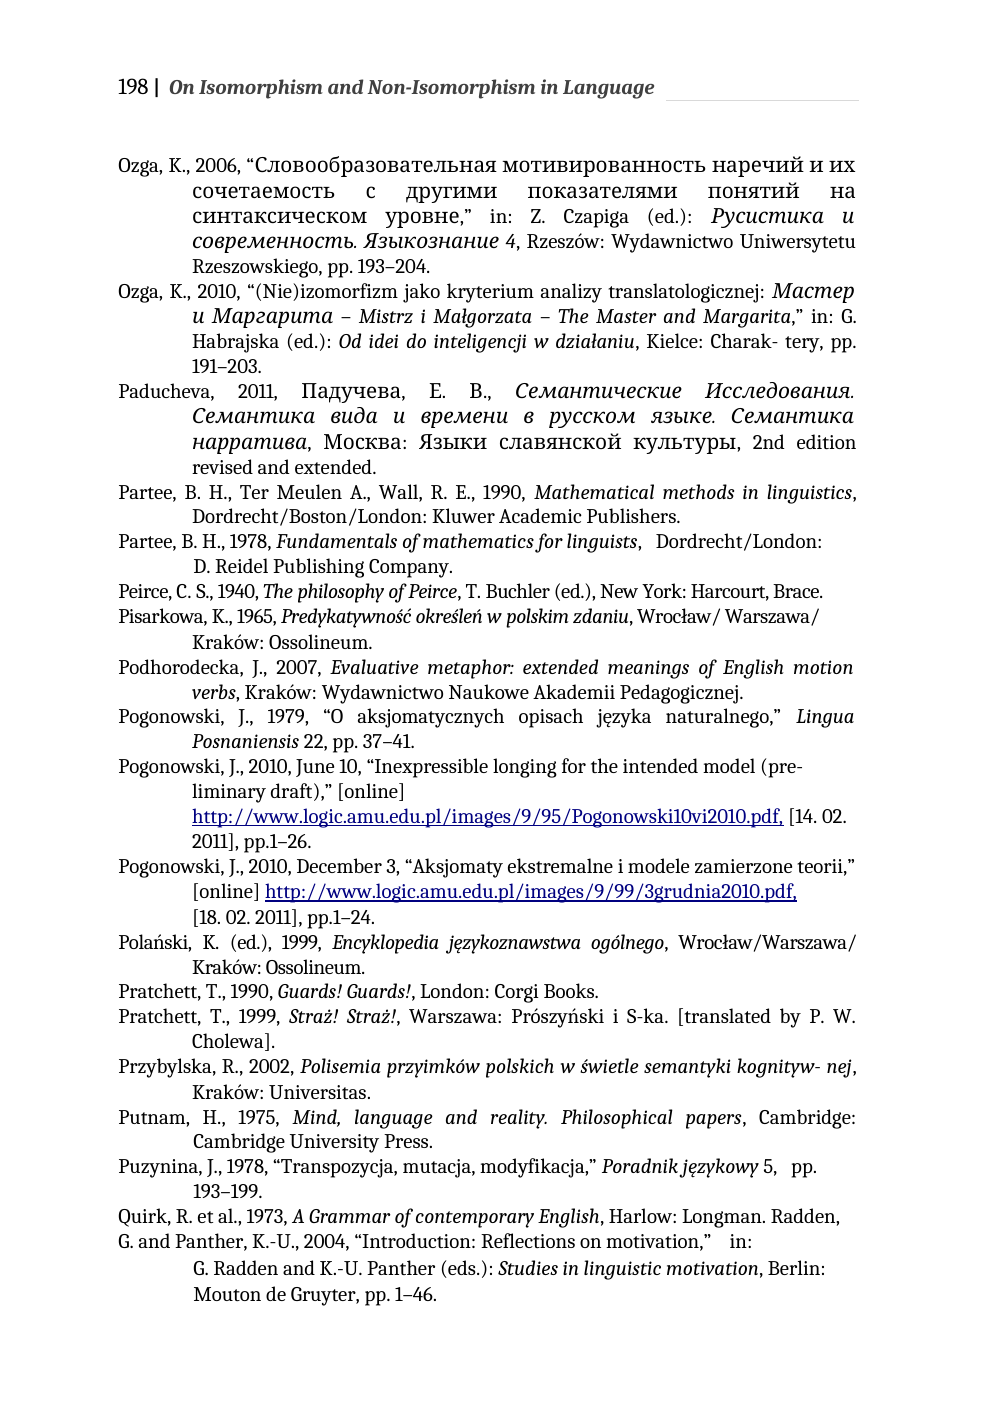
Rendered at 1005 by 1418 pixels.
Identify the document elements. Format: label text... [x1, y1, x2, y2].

text D. Reidel Publishing Company. [193, 555, 871, 579]
text G. Radden and K.-U. Panther (eds.): Studies in linguistic motivation, Berlin: Mouton de Gruyter, pp. 1–46. [193, 1256, 871, 1306]
text Partee, B. H., Ter Meulen A., Wall, R. E., 1990, Mathematical methods in linguistics, Dordrecht/Boston/London: Kluwer Academic Publishers. [118, 481, 857, 529]
text Peirce, C. S., 1940, The philosophy of Peirce, T. Buchler (ed.), New York: Harcourt, Brace. Pisarkowa, K., 1965, Predykatywność określeń w polskim zdaniu, Wrocław/ Warszawa/ [118, 580, 871, 629]
text Paducheva, 2011, Падучева, Е. В., Семантические Исследования. Семантика вида и времени в русском языке. Семантика нарратива, Москва: Языки славянской культуры, 2nd edition revised and extended. [118, 380, 857, 479]
text Ozga, K., 2006, “Словообразовательная мотивированность наречий и их сочетаемость с другими показателями понятий на синтаксическом уровне,” in: Z. Czapiga (ed.): Русистика и современность. Языкознание 4, Rzeszów: Wydawnictwo Uniwersytetu Rzeszowskiego, pp. 193–204. [118, 154, 856, 278]
text Kraków: Ossolineum. [192, 630, 871, 654]
text [18. 02. 2011], pp.1–24. [192, 906, 871, 929]
text Ozga, K., 2010, “(Nie)izomorfizm jako kryterium analizy translatologicznej: Мастер и Маргарита – Mistrz i Małgorzata – The Master and Margarita,” in: G. Habrajska (ed.): Od idei do inteligencji w działaniu, Kielce: Charak- tery, pp. 191–203. [118, 280, 857, 379]
text Polański, K. (ed.), 1999, Encyklopedia językoznawstwa ogólnego, Wrocław/Warszawa/ Kraków: Ossolineum. [118, 931, 857, 979]
text 193–199. [193, 1180, 871, 1204]
text Puzynina, J., 1978, “Transpozycja, mutacja, modyfikacja,” Poradnik językowy 5, pp. [118, 1155, 871, 1179]
text Pratchett, T., 1990, Guards! Guards!, London: Corgi Books. [118, 980, 871, 1004]
text Quirk, R. et al., 1973, A Grammar of contemporary English, Harlow: Longman. Radden, G. and Panther, K.-U., 2004, “Introduction: Reflections on motivation,” in: [118, 1205, 857, 1254]
text Pogonowski, J., 2010, June 10, “Inexpressible longing for the intended model (pre- liminary draft),” [online] http://www.logic.amu.edu.pl/images/9/95/Pogonowski10vi2010.pdf, [14. 02. 2011], pp.1–26. [118, 754, 848, 854]
text Pogonowski, J., 2010, December 3, “Aksjomaty ekstremalne i modele zamierzone teorii,” [online] http://www.logic.amu.edu.pl/images/9/99/3grudnia2010.pdf, [118, 855, 871, 904]
text Podhorodecka, J., 2007, Evaluative metaphor: extended meanings of English motion verbs, Kraków: Wydawnictwo Naukowe Akademii Pedagogicznej. [118, 656, 856, 704]
text Putnam, H., 1975, Mind, language and reality. Philosophical papers, Cambridge: Cambridge University Press. [118, 1105, 857, 1154]
text Partee, B. H., 1978, Fundamentals of mathematics for linguists, Dordrecht/London: [118, 530, 871, 554]
text Pratchett, T., 1999, Straż! Straż!, Warszawa: Prószyński i S-ka. [translated by P. W. Cholewa]. [118, 1005, 857, 1054]
text Pogonowski, J., 1979, “O aksjomatycznych opisach języka naturalnego,” Lingua Posnaniensis 22, pp. 37–41. [118, 705, 856, 754]
text Przybylska, R., 2002, Polisemia przyimków polskich w świetle semantyki kognityw- nej, Kraków: Universitas. [118, 1055, 857, 1104]
